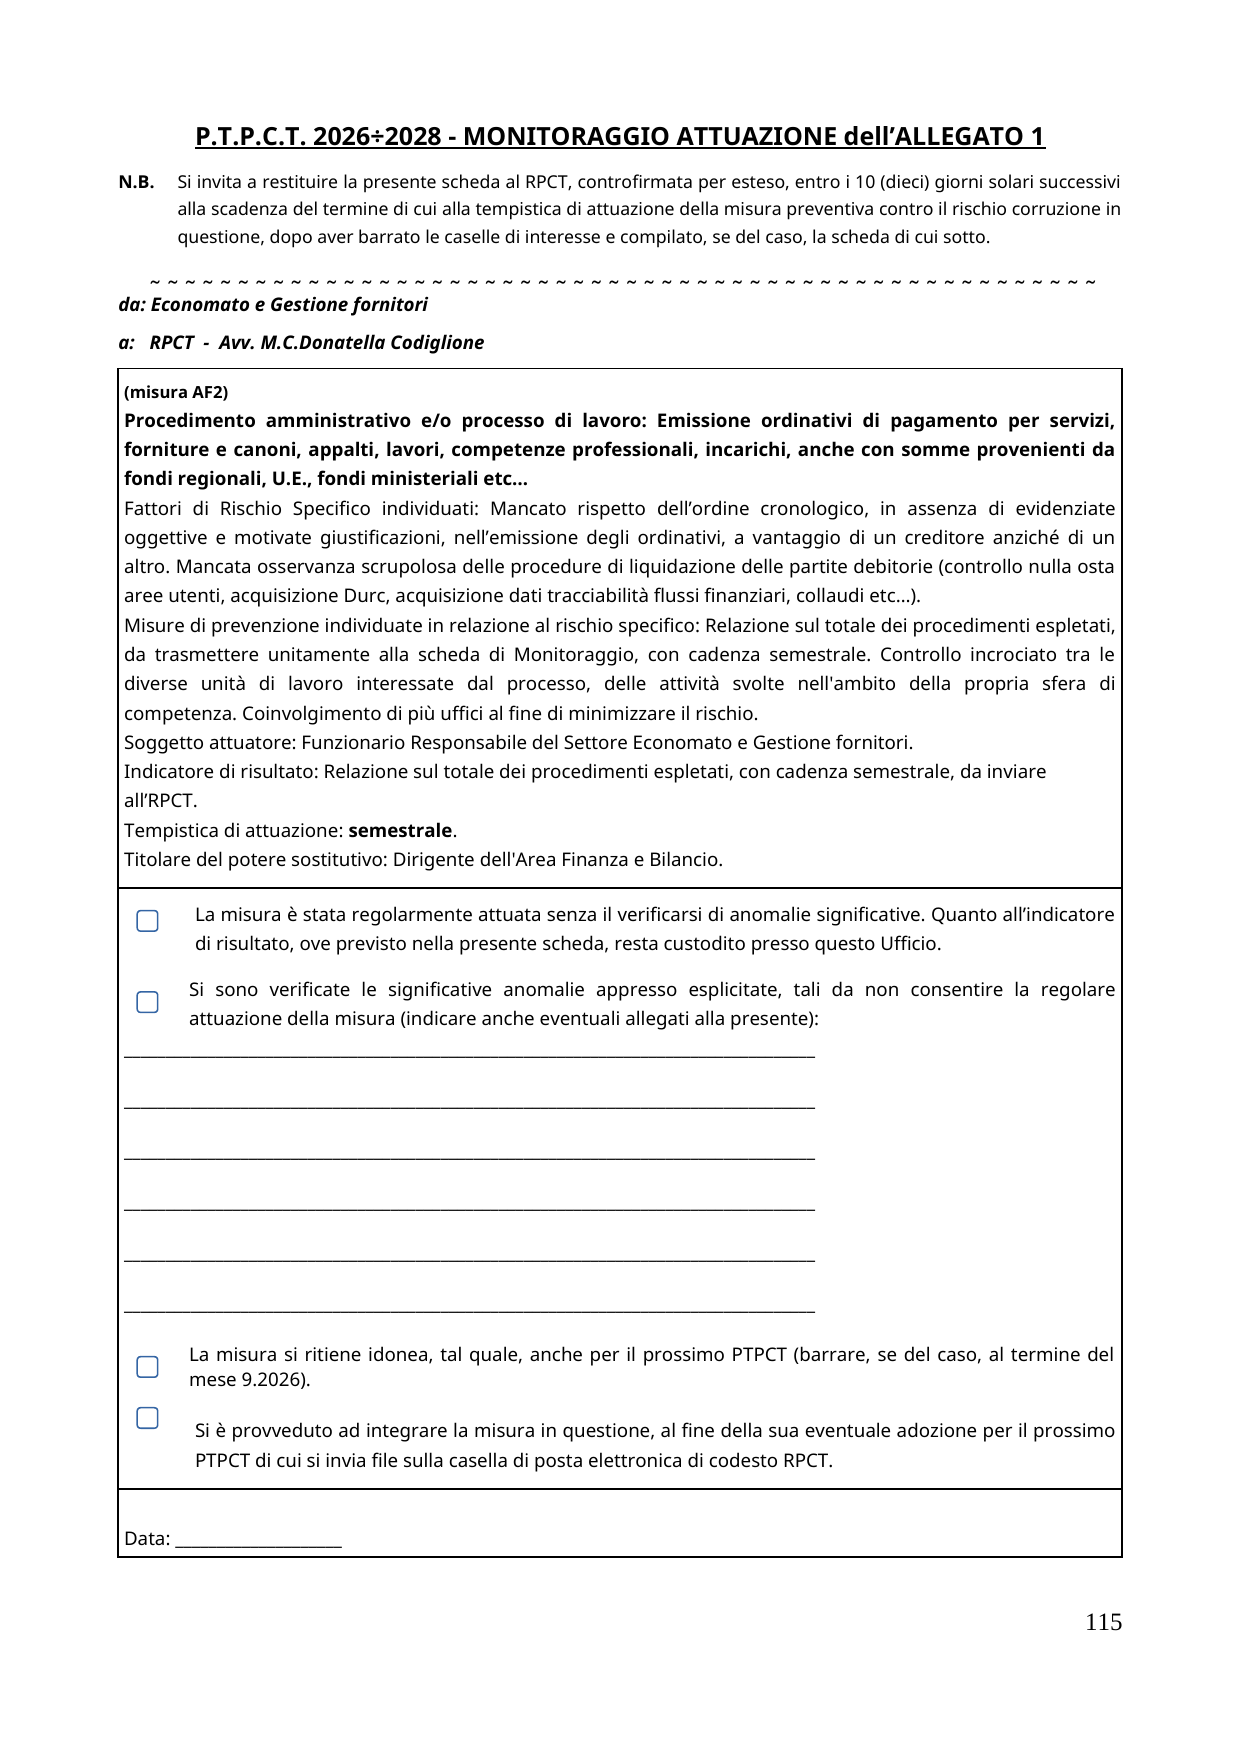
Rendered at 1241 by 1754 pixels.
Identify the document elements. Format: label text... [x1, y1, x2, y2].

table_cell Data: ____________________ [119, 1490, 1121, 1556]
text a: RPCT - Avv. M.C.Donatella Codiglione [118, 330, 1122, 355]
text ˷ ˷ ˷ ˷ ˷ ˷ ˷ ˷ ˷ ˷ ˷ ˷ ˷ ˷ ˷ ˷ ˷ ˷ ˷ ˷ ˷ ˷ ˷ ˷ ˷ ˷ ˷ ˷ ˷ ˷ ˷ ˷ ˷ ˷ ˷ ˷ ˷ ˷ ˷ ˷ ˷ ˷ ˷ ˷ ˷ ˷ ˷ ˷ ˷ ˷ ˷ ˷ ˷ ˷ [118, 252, 1122, 286]
text N.B. Si invita a restituire la presente scheda al RPCT, controfirmata per esteso, entro i 10 (dieci) giorni solari successivi alla scadenza del termine di cui alla tempistica di attuazione della misura preventiva contro il rischio corruzione in questione, dopo aver barrato le caselle di interesse e compilato, se del caso, la scheda di cui sotto. [118, 169, 1122, 249]
text da: Economato e Gestione fornitori [118, 291, 1122, 317]
table_cell La misura è stata regolarmente attuata senza il verificarsi di anomalie significative. Quanto all’indicatore di risultato, ove previsto nella presente scheda, resta custodito presso questo Ufficio. Si sono verificate le significative anomalie appresso esplicitate, tali da non consentire la regolare attuazione della misura (indicare anche eventuali allegati alla presente): ___________________________________________________________________________________ ___________________________________________________________________________________ ___________________________________________________________________________________ ___________________________________________________________________________________ ___________________________________________________________________________________ ___________________________________________________________________________________ La misura si ritiene idonea, tal quale, anche per il prossimo PTPCT (barrare, se del caso, al termine del mese 9.2026). Si è provveduto ad integrare la misura in questione, al fine della sua eventuale adozione per il prossimo PTPCT di cui si invia file sulla casella di posta elettronica di codesto RPCT. [119, 889, 1121, 1488]
text P.T.P.C.T. 2026÷2028 - MONITORAGGIO ATTUAZIONE dell’ALLEGATO 1 [118, 118, 1122, 152]
table_header (misura AF2) Procedimento amministrativo e/o processo di lavoro: Emissione ordinativi di pagamento per servizi, forniture e canoni, appalti, lavori, competenze professionali, incarichi, anche con somme provenienti da fondi regionali, U.E., fondi ministeriali etc… Fattori di Rischio Specifico individuati: Mancato rispetto dell’ordine cronologico, in assenza di evidenziate oggettive e motivate giustificazioni, nell’emissione degli ordinativi, a vantaggio di un creditore anziché di un altro. Mancata osservanza scrupolosa delle procedure di liquidazione delle partite debitorie (controllo nulla osta aree utenti, acquisizione Durc, acquisizione dati tracciabilità flussi finanziari, collaudi etc…). Misure di prevenzione individuate in relazione al rischio specifico: Relazione sul totale dei procedimenti espletati, da trasmettere unitamente alla scheda di Monitoraggio, con cadenza semestrale. Controllo incrociato tra le diverse unità di lavoro interessate dal processo, delle attività svolte nell'ambito della propria sfera di competenza. Coinvolgimento di più uffici al fine di minimizzare il rischio. Soggetto attuatore: Funzionario Responsabile del Settore Economato e Gestione fornitori. Indicatore di risultato: Relazione sul totale dei procedimenti espletati, con cadenza semestrale, da inviare all’RPCT. Tempistica di attuazione: semestrale. Titolare del potere sostitutivo: Dirigente dell'Area Finanza e Bilancio. [119, 369, 1121, 887]
